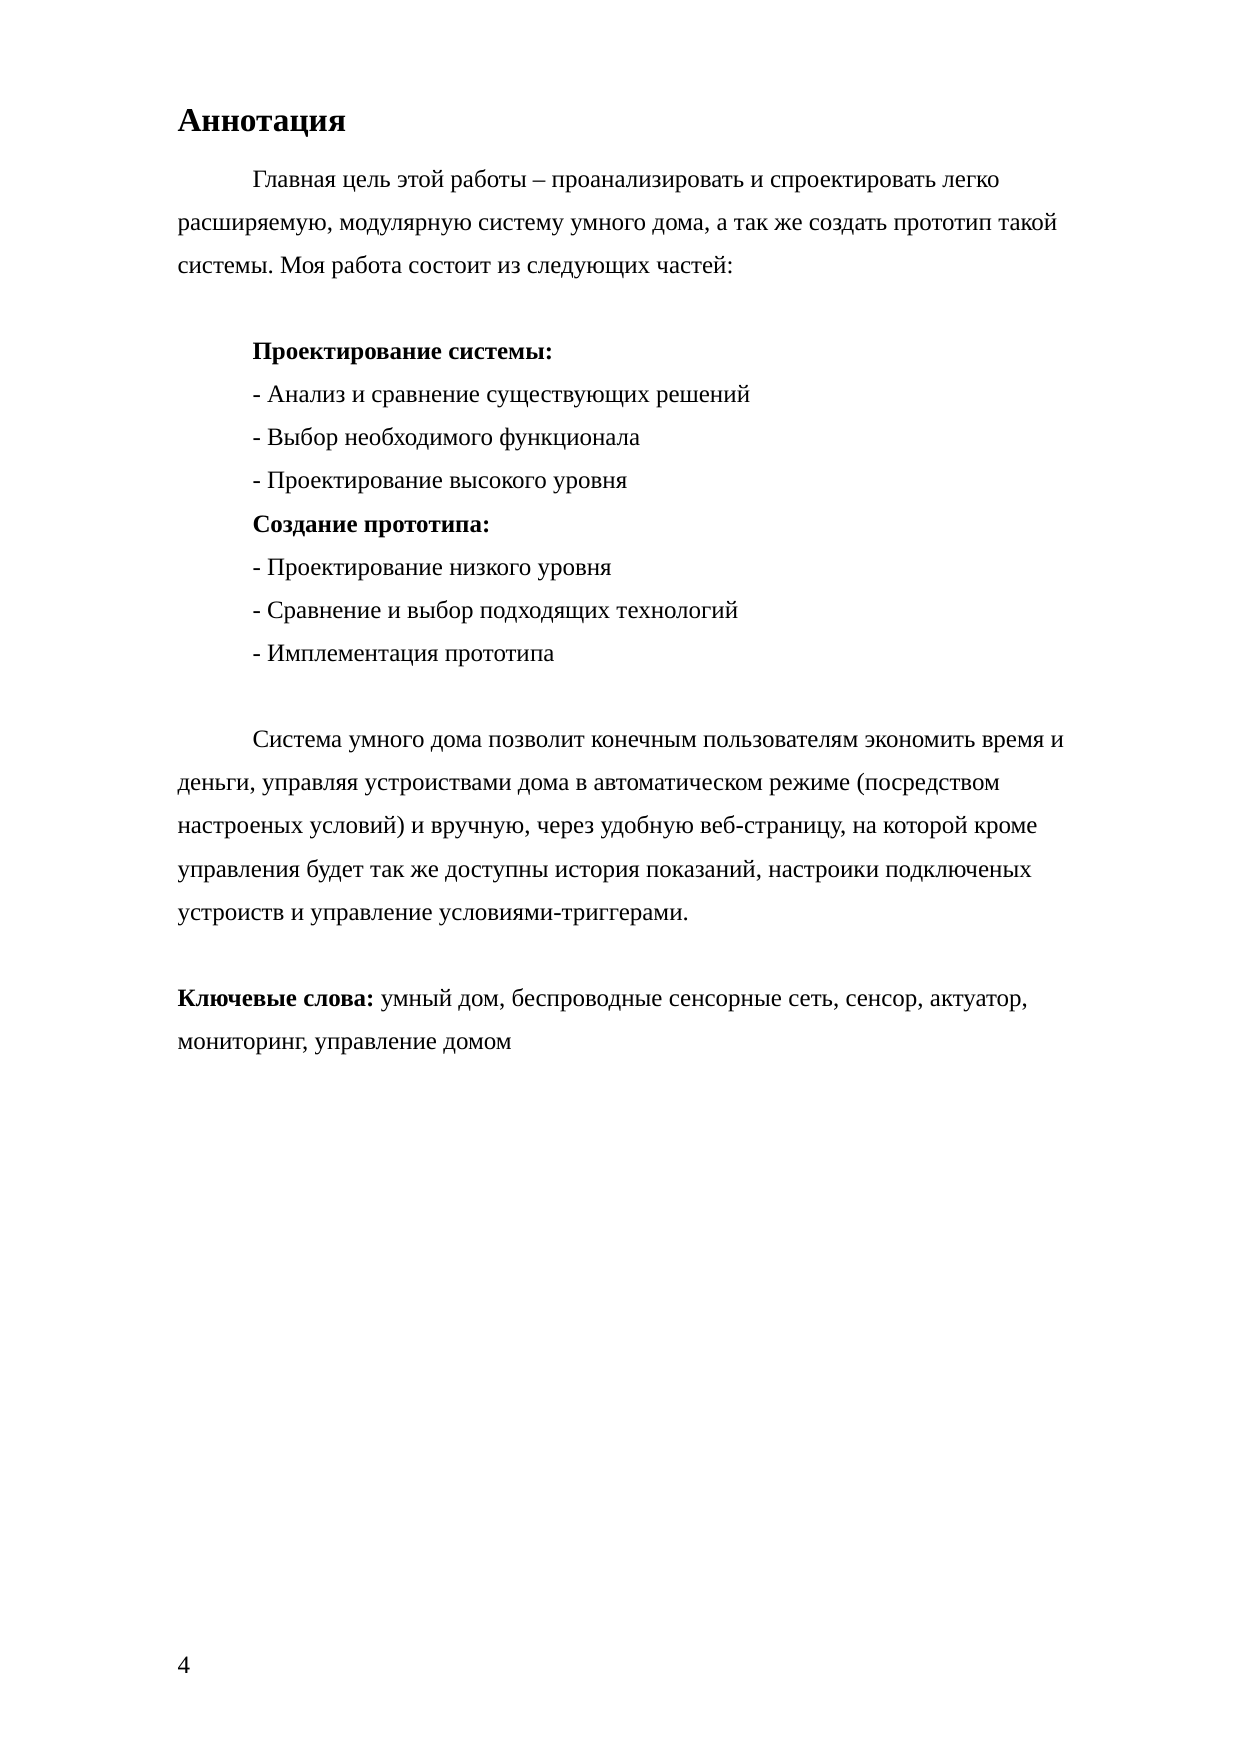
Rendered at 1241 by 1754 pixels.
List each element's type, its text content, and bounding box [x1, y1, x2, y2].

text - Сравнение и выбор подходящих технологий [177, 595, 1122, 624]
text - Выбор необходимого функционала [177, 422, 1122, 451]
text - Проектирование низкого уровня [177, 552, 1122, 581]
text Проектирование системы: [177, 336, 1122, 365]
text Создание прототипа: [177, 509, 1122, 537]
text Ключевые слова: умный дом, беспроводные сенсорные сеть, сенсор, актуатор, мониторинг, управление домом [177, 983, 1122, 1055]
text Система умного дома позволит конечным пользователям экономить время и деньги, управляя устроиствами дома в автоматическом режиме (посредством настроеных условий) и вручную, через удобную веб-страницу, на которой кроме управления будет так же доступны история показаний, настроики подключеных устроиств и управление условиями-триггерами. [177, 724, 1122, 926]
text - Имплементация прототипа [177, 638, 1122, 667]
text - Проектирование высокого уровня [177, 466, 1122, 494]
subtitle Аннотация [177, 100, 1122, 138]
text - Анализ и сравнение существующих решений [177, 379, 1122, 408]
text Главная цель этой работы – проанализировать и спроектировать легко расширяемую, модулярную систему умного дома, а так же создать прототип такой системы. Моя работа состоит из следующих частей: [177, 164, 1122, 279]
